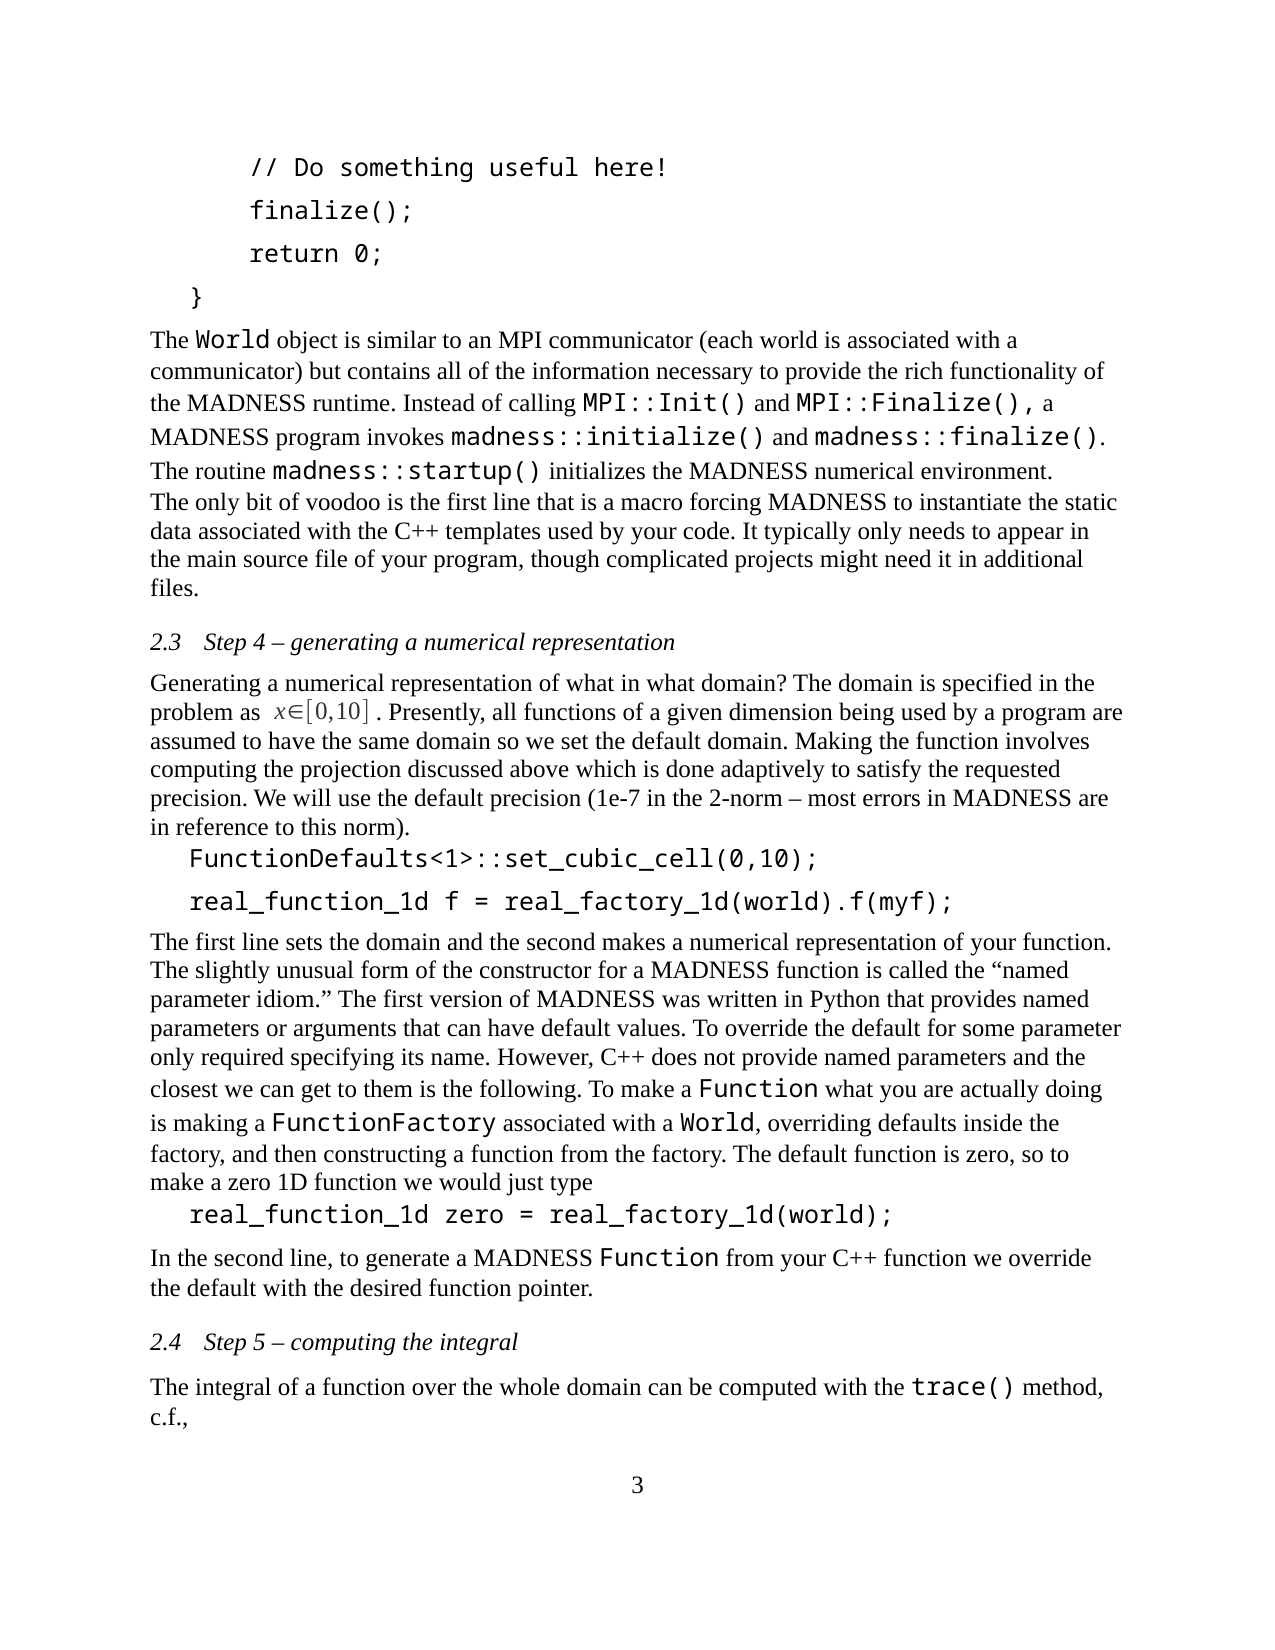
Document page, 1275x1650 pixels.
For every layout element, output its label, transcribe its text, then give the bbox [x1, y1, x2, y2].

text The World object is similar to an MPI communicator (each world is associated with a communicator) but contains all of the information necessary to provide the rich functionality of the MADNESS runtime. Instead of calling MPI::Init() and MPI::Finalize(), a MADNESS program invokes madness::initialize() and madness::finalize(). The routine madness::startup() initializes the MADNESS numerical environment. [150, 322, 1125, 487]
subtitle Step 4 – generating a numerical representation [150, 627, 1125, 656]
text The only bit of voodoo is the first line that is a macro forcing MADNESS to instantiate the static data associated with the C++ templates used by your code. It typically only needs to appear in the main source file of your program, though complicated projects might need it in additional files. [150, 487, 1125, 602]
text The integral of a function over the whole domain can be computed with the trace() method, c.f., [150, 1368, 1125, 1431]
text real_function_1d f = real_factory_1d(world).f(myf); [189, 884, 1125, 918]
text // Do something useful here! [189, 150, 1125, 184]
text FunctionDefaults<1>::set_cubic_cell(0,10); [189, 841, 1125, 875]
text return 0; [189, 236, 1125, 270]
text finalize(); [189, 193, 1125, 227]
text In the second line, to generate a MADNESS Function from your C++ function we override the default with the desired function pointer. [150, 1239, 1125, 1302]
subtitle Step 5 – computing the integral [150, 1327, 1125, 1356]
text } [189, 279, 1125, 313]
text Generating a numerical representation of what in what domain? The domain is specified in the problem as . Presently, all functions of a given dimension being used by a program are assumed to have the same domain so we set the default domain. Making the function involves computing the projection discussed above which is done adaptively to satisfy the requested precision. We will use the default precision (1e-7 in the 2-norm – most errors in MADNESS are in reference to this norm). [150, 668, 1125, 841]
text The first line sets the domain and the second makes a numerical representation of your function. The slightly unusual form of the constructor for a MADNESS function is called the “named parameter idiom.” The first version of MADNESS was written in Python that provides named parameters or arguments that can have default values. To override the default for some parameter only required specifying its name. However, C++ does not provide named parameters and the closest we can get to them is the following. To make a Function what you are actually doing is making a FunctionFactory associated with a World, overriding defaults inside the factory, and then constructing a function from the factory. The default function is zero, so to make a zero 1D function we would just type [150, 927, 1125, 1196]
text real_function_1d zero = real_factory_1d(world); [189, 1196, 1125, 1230]
